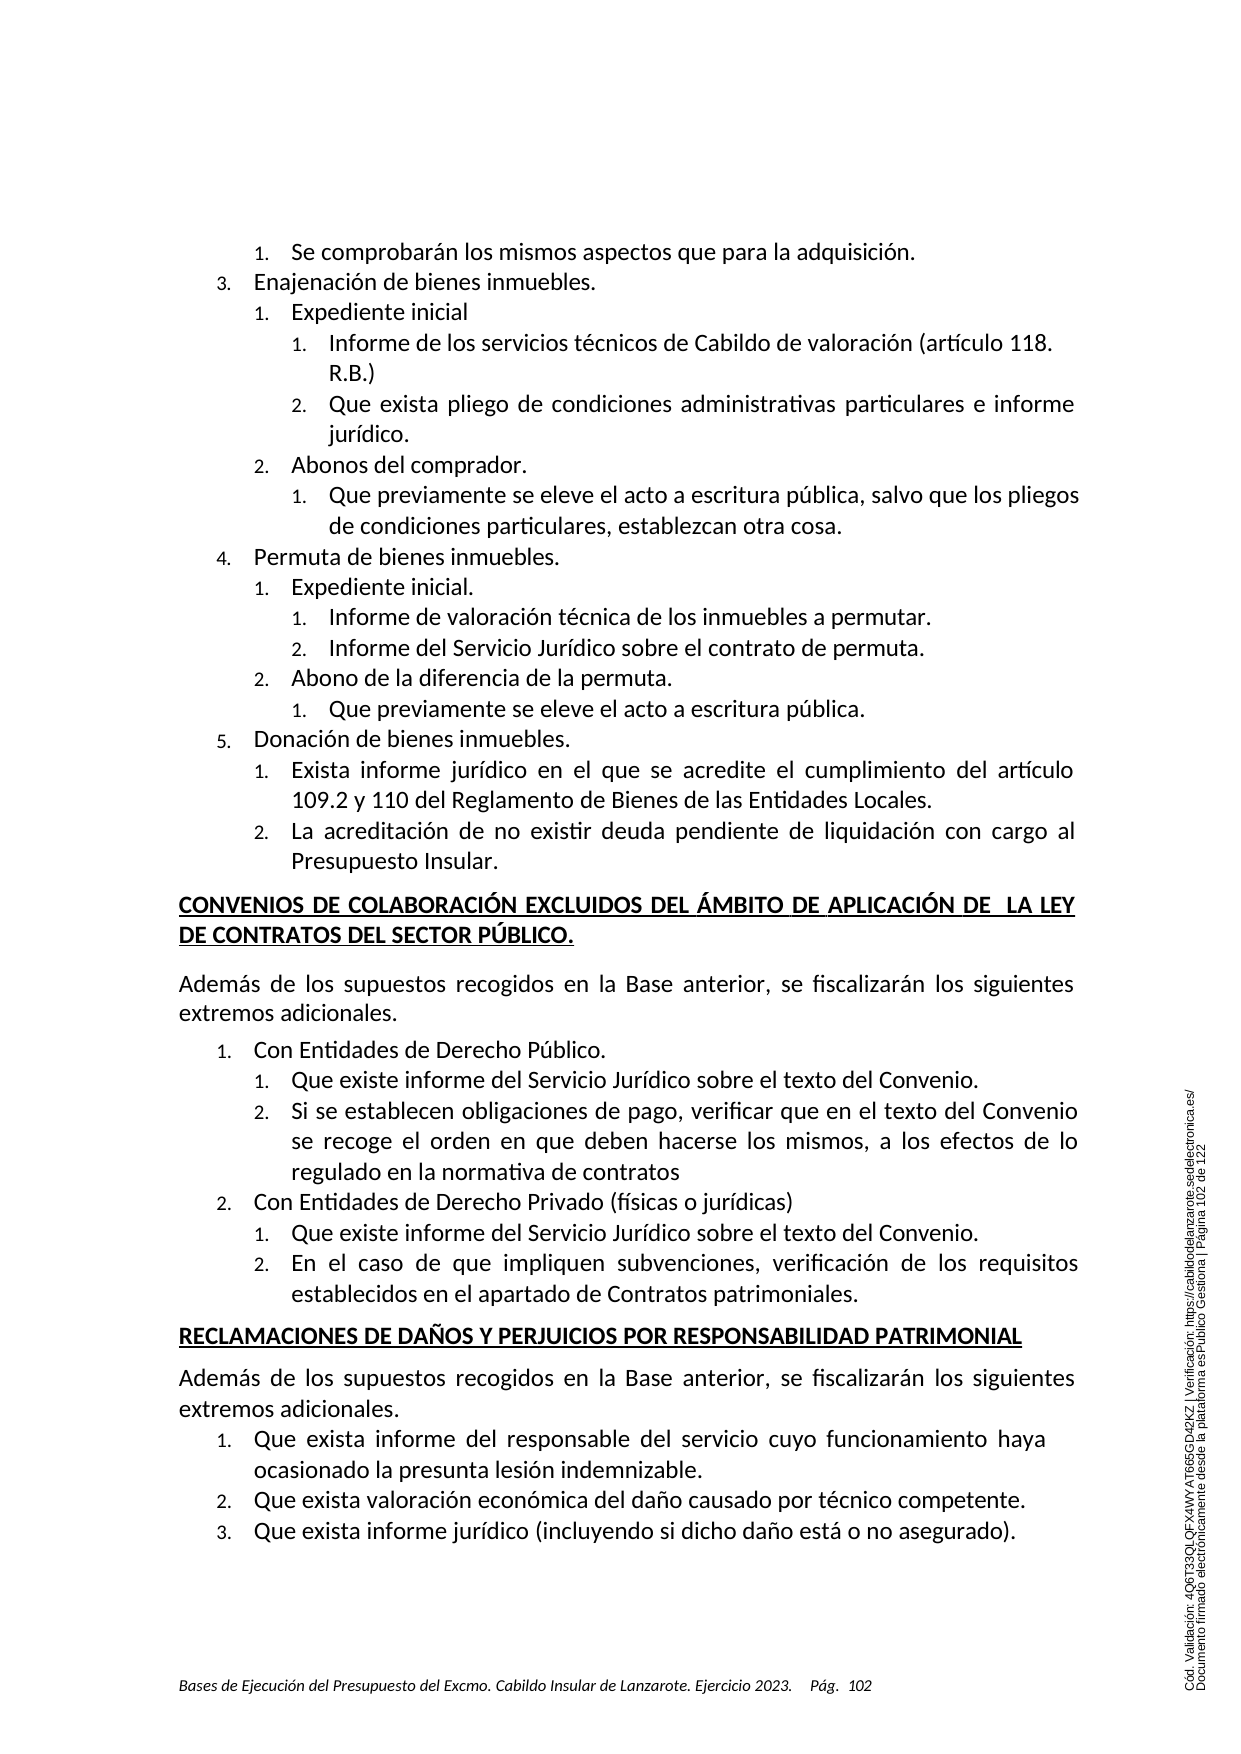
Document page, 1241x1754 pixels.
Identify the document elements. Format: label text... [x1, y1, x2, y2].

list Que existe informe del Servicio Jurídico sobre el texto del Convenio. [254, 1217, 1082, 1247]
text 4. [216, 547, 234, 570]
list Que previamente se eleve el acto a escritura pública, salvo que los pliegos de condiciones particulares, establezcan otra cosa. [291, 479, 1080, 541]
text extremos adicionales. [179, 997, 1082, 1028]
text 5. [216, 730, 234, 753]
list Abono de la diferencia de la permuta. [254, 663, 1082, 693]
text Enajenación de bienes inmuebles. [254, 266, 1082, 296]
list Informe del Servicio Jurídico sobre el contrato de permuta. [291, 632, 1082, 662]
list Que exista informe del responsable del servicio cuyo funcionamiento haya ocasionado la presunta lesión indemnizable. [216, 1423, 1080, 1484]
text Cód. Validación: 4Q6T33QLQFX4WYAT665GD42KZ | Verificación: https://cabildodelanzarote.sedelectronica.es/ Documento firmado electrónicamente desde la plataforma esPublico Gestiona | Página 102 de 122 [1183, 1073, 1208, 1694]
list Que previamente se eleve el acto a escritura pública. Donación de bienes inmuebles. [254, 693, 866, 754]
list Con Entidades de Derecho Público. [216, 1034, 1082, 1064]
list Que exista informe jurídico (incluyendo si dicho daño está o no asegurado). [216, 1515, 1082, 1546]
list Se comprobarán los mismos aspectos que para la adquisición. [254, 238, 1082, 266]
text 1. Exista informe jurídico en el que se acredite el cumplimiento del artículo [254, 754, 1082, 784]
list Si se establecen obligaciones de pago, verificar que en el texto del Convenio se recoge el orden en que deben hacerse los mismos, a los efectos de lo regulado en la normativa de contratos [254, 1095, 1080, 1186]
text DE CONTRATOS DEL SECTOR PÚBLICO. [179, 919, 1082, 949]
list Que existe informe del Servicio Jurídico sobre el texto del Convenio. [254, 1064, 1082, 1095]
text 109.2 y 110 del Reglamento de Bienes de las Entidades Locales. [291, 784, 1082, 815]
text 3. [216, 272, 234, 295]
list Informe de los servicios técnicos de Cabildo de valoración (artículo 118. R.B.) [291, 327, 1080, 388]
text Además de los supuestos recogidos en la Base anterior, se fiscalizarán los siguientes extremos adicionales. [179, 1362, 1082, 1423]
text Permuta de bienes inmuebles. [254, 541, 1082, 571]
text 2. La acreditación de no existir deuda pendiente de liquidación con cargo al Presupuesto Insular. [254, 815, 1080, 876]
list Que exista pliego de condiciones administrativas particulares e informe jurídico. [291, 388, 1080, 449]
list Expediente inicial [254, 297, 1082, 327]
text RECLAMACIONES DE DAÑOS Y PERJUICIOS POR RESPONSABILIDAD PATRIMONIAL [179, 1320, 1082, 1351]
list Expediente inicial. [254, 571, 1082, 601]
list Informe de valoración técnica de los inmuebles a permutar. [291, 602, 1082, 632]
list Que exista valoración económica del daño causado por técnico competente. [216, 1484, 1082, 1515]
text Además de los supuestos recogidos en la Base anterior, se fiscalizarán los siguientes [179, 970, 1082, 997]
text CONVENIOS DE COLABORACIÓN EXCLUIDOS DEL ÁMBITO DE APLICACIÓN DE LA LEY [179, 891, 1082, 919]
list Abonos del comprador. [254, 449, 1082, 479]
text Bases de Ejecución del Presupuesto del Excmo. Cabildo Insular de Lanzarote. Ejercicio 2023. Pág. 102 [179, 1676, 877, 1695]
list Con Entidades de Derecho Privado (físicas o jurídicas) [216, 1186, 1082, 1217]
list En el caso de que impliquen subvenciones, verificación de los requisitos establecidos en el apartado de Contratos patrimoniales. [254, 1247, 1080, 1308]
